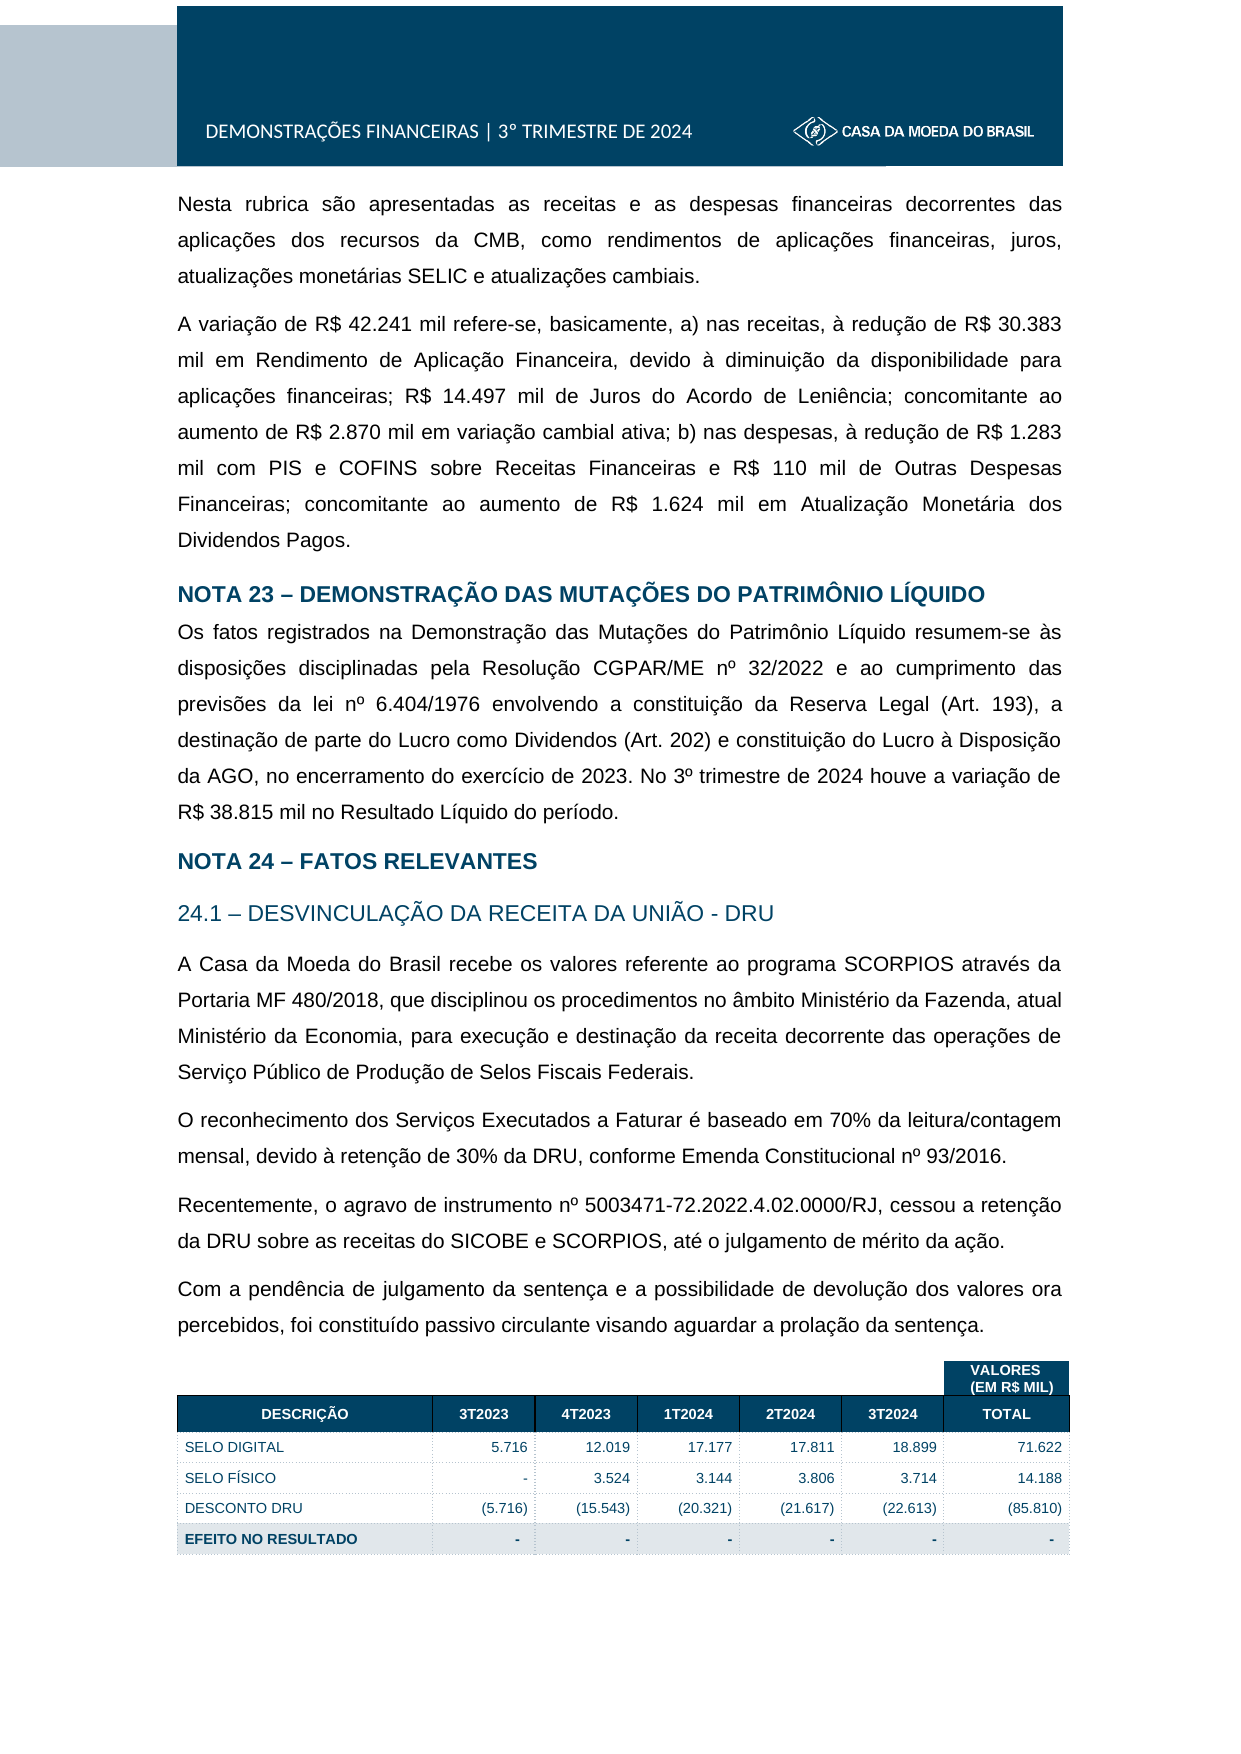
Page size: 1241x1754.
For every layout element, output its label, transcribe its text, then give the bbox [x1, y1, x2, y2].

table_cell - [637, 1523, 739, 1554]
table_cell - [944, 1523, 1069, 1554]
table_cell 3T2024 [842, 1396, 943, 1432]
table_cell 17.811 [739, 1432, 842, 1462]
text Os fatos registrados na Demonstração das Mutações do Patrimônio Líquido resumem-se às disposições disciplinadas pela Resolução CGPAR/ME nº 32/2022 e ao cumprimento das previsões da lei nº 6.404/1976 envolvendo a constituição da Reserva Legal (Art. 193), a destinação de parte do Lucro como Dividendos (Art. 202) e constituição do Lucro à Disposição da AGO, no encerramento do exercício de 2023. No 3º trimestre de 2024 houve a variação de R$ 38.815 mil no Resultado Líquido do período. [177, 620, 1063, 824]
table_cell 14.188 [944, 1462, 1069, 1493]
text A variação de R$ 42.241 mil refere-se, basicamente, a) nas receitas, à redução de R$ 30.383 mil em Rendimento de Aplicação Financeira, devido à diminuição da disponibilidade para aplicações financeiras; R$ 14.497 mil de Juros do Acordo de Leniência; concomitante ao aumento de R$ 2.870 mil em variação cambial ativa; b) nas despesas, à redução de R$ 1.283 mil com PIS e COFINS sobre Receitas Financeiras e R$ 110 mil de Outras Despesas Financeiras; concomitante ao aumento de R$ 1.624 mil em Atualização Monetária dos Dividendos Pagos. [177, 312, 1063, 552]
table_cell (21.617) [739, 1493, 842, 1523]
text A Casa da Moeda do Brasil recebe os valores referente ao programa SCORPIOS através da Portaria MF 480/2018, que disciplinou os procedimentos no âmbito Ministério da Fazenda, atual Ministério da Economia, para execução e destinação da receita decorrente das operações de Serviço Público de Produção de Selos Fiscais Federais. [177, 952, 1063, 1084]
table_cell DESCONTO DRU [177, 1493, 433, 1523]
table_header [725, 1361, 798, 1395]
table_cell - [433, 1523, 535, 1554]
text Recentemente, o agravo de instrumento nº 5003471-72.2022.4.02.0000/RJ, cessou a retenção da DRU sobre as receitas do SICOBE e SCORPIOS, até o julgamento de mérito da ação. [177, 1193, 1063, 1253]
table_cell 18.899 [842, 1432, 944, 1462]
table_cell (85.810) [944, 1493, 1069, 1523]
text Com a pendência de julgamento da sentença e a possibilidade de devolução dos valores ora percebidos, foi constituído passivo circulante visando aguardar a prolação da sentença. [177, 1277, 1063, 1337]
table_cell 12.019 [535, 1432, 637, 1462]
table_cell - [842, 1523, 944, 1554]
table_cell SELO DIGITAL [177, 1432, 433, 1462]
table_cell 3.524 [535, 1462, 637, 1493]
table_cell SELO FÍSICO [177, 1462, 433, 1493]
table_cell 5.716 [433, 1432, 535, 1462]
table_cell - [739, 1523, 842, 1554]
table_cell 3.144 [637, 1462, 739, 1493]
table_cell EFEITO NO RESULTADO [177, 1523, 433, 1554]
text Nesta rubrica são apresentadas as receitas e as despesas financeiras decorrentes das aplicações dos recursos da CMB, como rendimentos de aplicações financeiras, juros, atualizações monetárias SELIC e atualizações cambiais. [177, 192, 1063, 288]
table_cell 4T2023 [536, 1396, 637, 1432]
table_cell DESCRIÇÃO [178, 1396, 432, 1432]
subtitle NOTA 23 – DEMONSTRAÇÃO DAS MUTAÇÕES DO PATRIMÔNIO LÍQUIDO [177, 581, 1063, 607]
table_cell TOTAL [944, 1396, 1069, 1432]
table_header [944, 1361, 963, 1395]
table_cell 1T2024 [638, 1396, 739, 1432]
table_cell - [433, 1462, 535, 1493]
table_header VALORES (EM R$ MIL) [963, 1361, 1069, 1395]
table_header [177, 1361, 433, 1395]
table_cell (20.321) [637, 1493, 739, 1523]
table_header [433, 1361, 568, 1395]
table_cell 71.622 [944, 1432, 1069, 1462]
table_header [569, 1361, 652, 1395]
table_cell 2T2024 [740, 1396, 841, 1432]
text 24.1 – DESVINCULAÇÃO DA RECEITA DA UNIÃO - DRU [177, 900, 1063, 926]
table_cell (22.613) [842, 1493, 944, 1523]
subtitle NOTA 24 – FATOS RELEVANTES [177, 848, 1063, 874]
table_cell (15.543) [535, 1493, 637, 1523]
table_cell (5.716) [433, 1493, 535, 1523]
table_cell - [535, 1523, 637, 1554]
table_cell 17.177 [637, 1432, 739, 1462]
table_cell 3T2023 [433, 1396, 534, 1432]
table_header [798, 1361, 944, 1395]
table_header [652, 1361, 724, 1395]
table_cell 3.714 [842, 1462, 944, 1493]
table_cell 3.806 [739, 1462, 842, 1493]
text O reconhecimento dos Serviços Executados a Faturar é baseado em 70% da leitura/contagem mensal, devido à retenção de 30% da DRU, conforme Emenda Constitucional nº 93/2016. [177, 1108, 1063, 1168]
